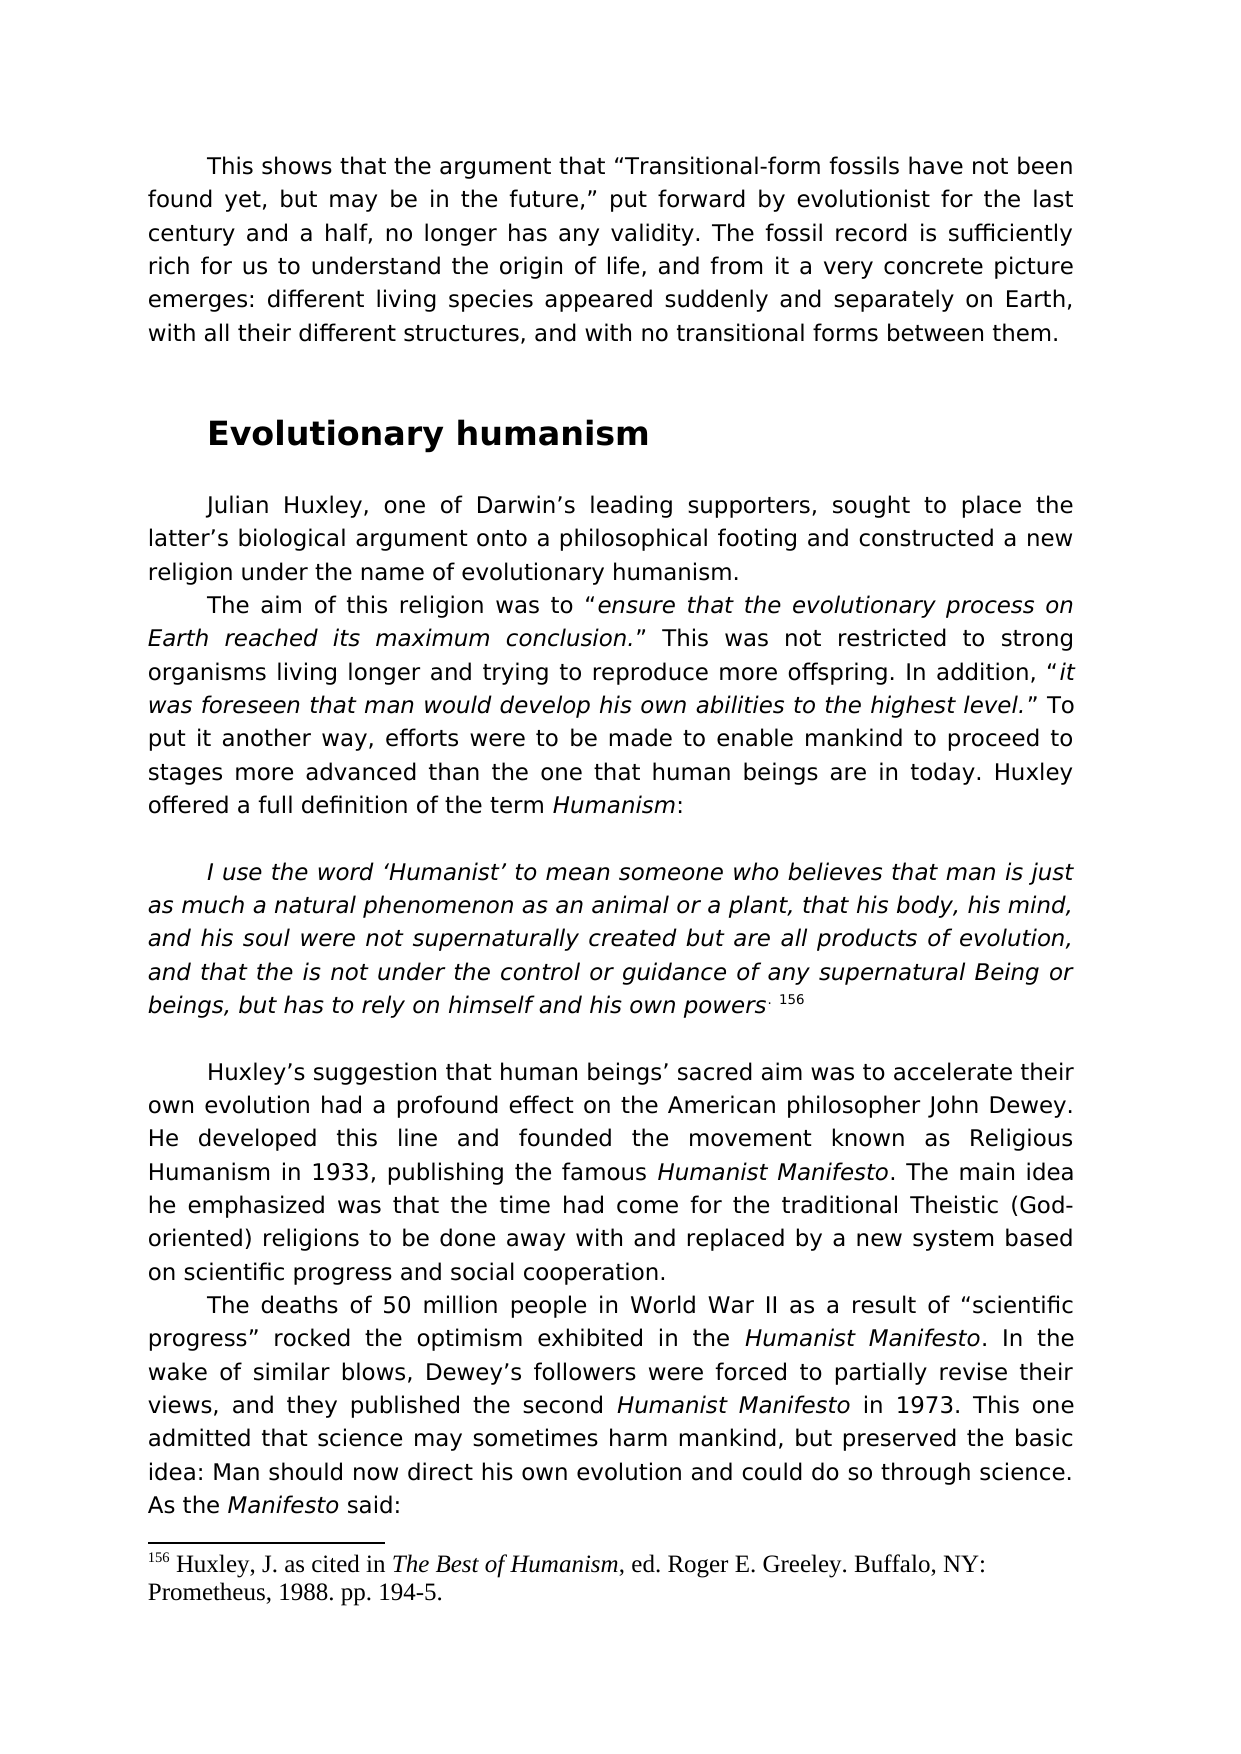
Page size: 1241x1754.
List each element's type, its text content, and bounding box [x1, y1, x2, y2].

text Julian Huxley, one of Darwin’s leading supporters, sought to place the latter’s biological argument onto a philosophical footing and constructed a new religion under the name of evolutionary humanism. [148, 487, 1075, 587]
text I use the word ‘Humanist’ to mean someone who believes that man is just as much a natural phenomenon as an animal or a plant, that his body, his mind, and his soul were not supernaturally created but are all products of evolution, and that the is not under the control or guidance of any supernatural Being or beings, but has to rely on himself and his own powers. [148, 853, 1075, 1020]
text The aim of this religion was to “ensure that the evolutionary process on Earth reached its maximum conclusion.” This was not restricted to strong organisms living longer and trying to reproduce more offspring. In addition, “it was foreseen that man would develop his own abilities to the highest level.” To put it another way, efforts were to be made to enable mankind to proceed to stages more advanced than the one that human beings are in today. Huxley offered a full definition of the term Humanism: [148, 587, 1075, 820]
text Huxley, J. as cited in The Best of Humanism, ed. Roger E. Greeley. Buffalo, NY: Prometheus, 1988. pp. 194-5. [148, 1549, 1092, 1606]
text Huxley’s suggestion that human beings’ sacred aim was to accelerate their own evolution had a profound effect on the American philosopher John Dewey. He developed this line and founded the movement known as Religious Humanism in 1933, publishing the famous Humanist Manifesto. The main idea he emphasized was that the time had come for the traditional Theistic (God-oriented) religions to be done away with and replaced by a new system based on scientific progress and social cooperation. [148, 1053, 1075, 1287]
text This shows that the argument that “Transitional-form fossils have not been found yet, but may be in the future,” put forward by evolutionist for the last century and a half, no longer has any validity. The fossil record is sufficiently rich for us to understand the origin of life, and from it a very concrete picture emerges: different living species appeared suddenly and separately on Earth, with all their different structures, and with no transitional forms between them. [148, 148, 1075, 348]
text The deaths of 50 million people in World War II as a result of “scientific progress” rocked the optimism exhibited in the Humanist Manifesto. In the wake of similar blows, Dewey’s followers were forced to partially revise their views, and they published the second Humanist Manifesto in 1973. This one admitted that science may sometimes harm mankind, but preserved the basic idea: Man should now direct his own evolution and could do so through science. As the Manifesto said: [148, 1287, 1075, 1520]
text Evolutionary humanism [148, 414, 1075, 453]
